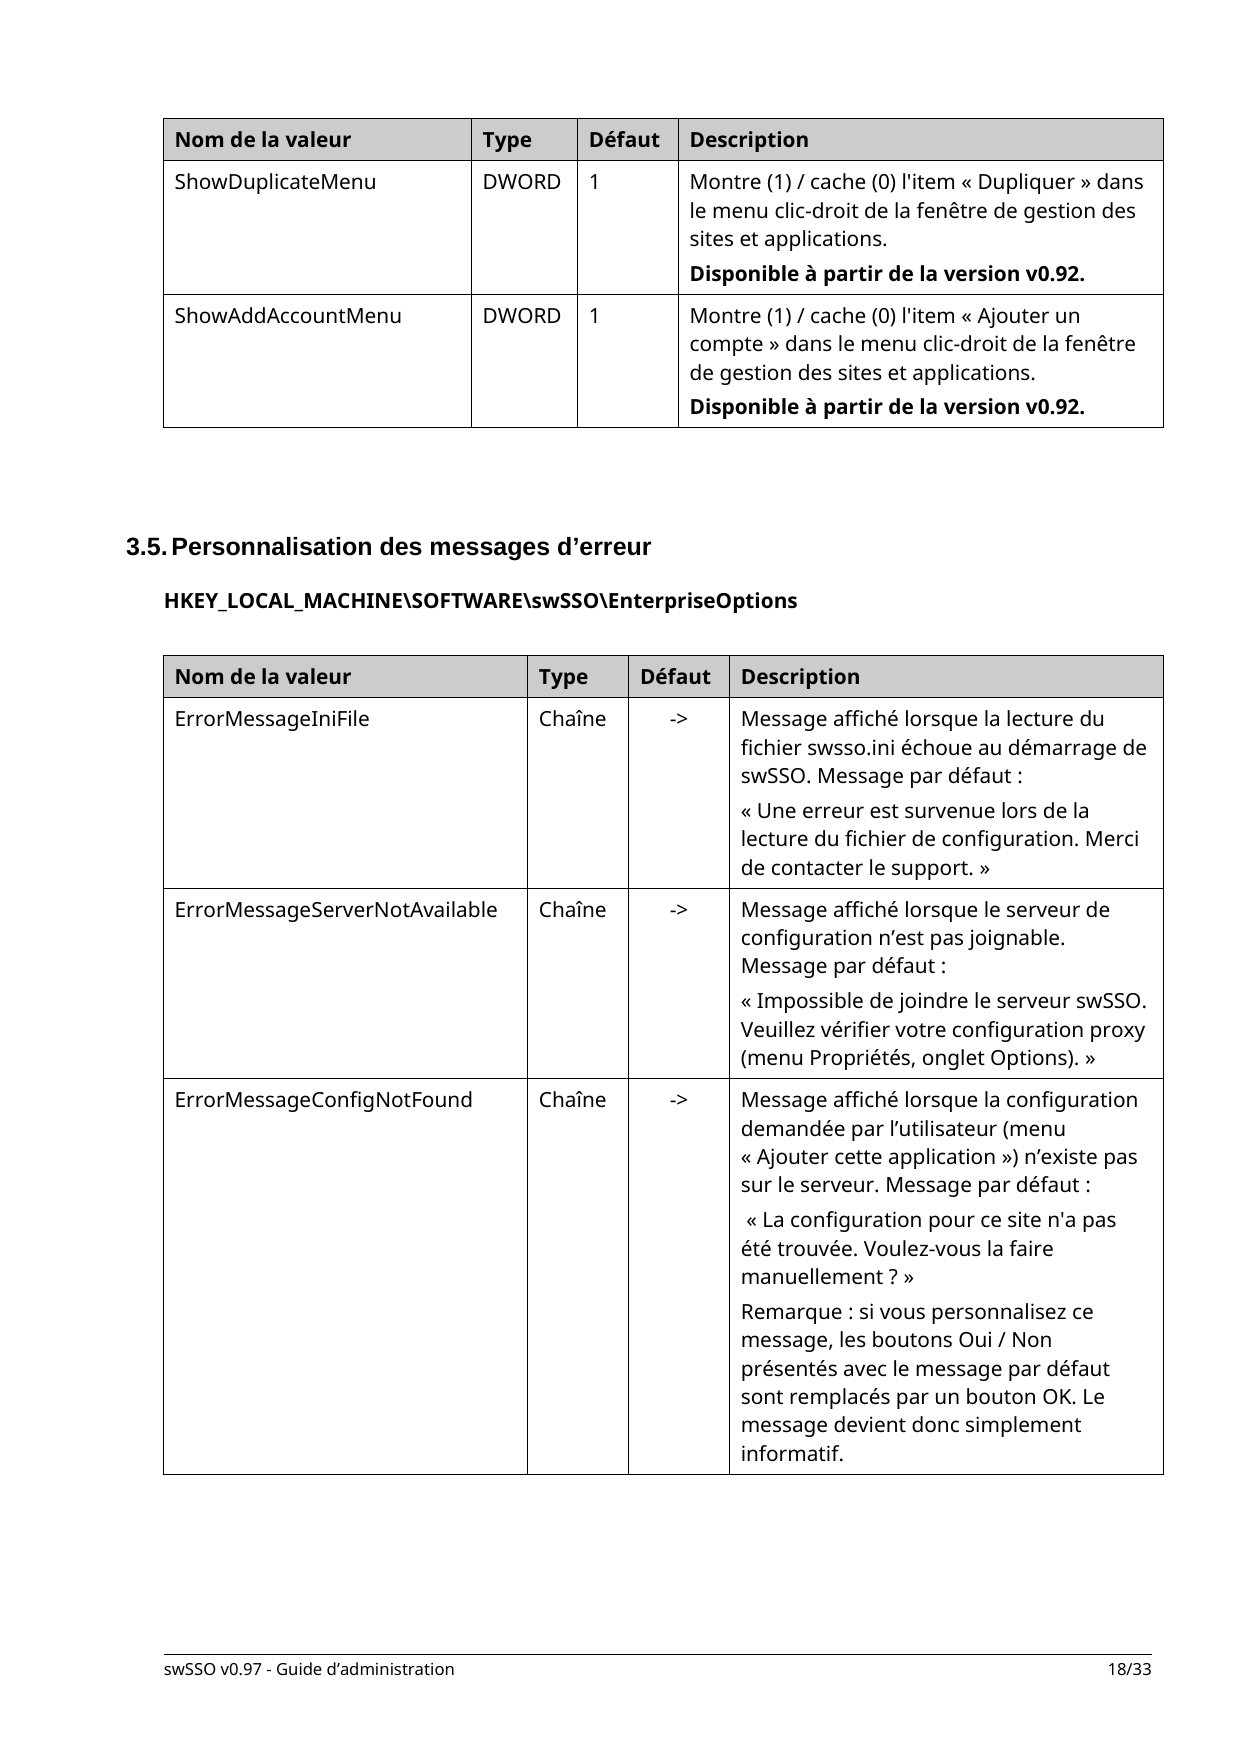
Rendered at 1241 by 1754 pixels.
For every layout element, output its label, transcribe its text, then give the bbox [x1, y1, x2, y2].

table_cell ErrorMessageIniFile [164, 698, 527, 887]
table_cell DWORD [472, 161, 577, 294]
table_cell -> [629, 698, 729, 887]
table_cell Chaîne [528, 1079, 628, 1474]
table_header Nom de la valeur [164, 119, 471, 160]
subtitle Personnalisation des messages d’erreur [126, 532, 1152, 561]
table_cell ShowAddAccountMenu [164, 295, 471, 427]
table_cell ShowDuplicateMenu [164, 161, 471, 294]
table_header Description [679, 119, 1163, 160]
table_header Type [472, 119, 577, 160]
table_cell Chaîne [528, 698, 628, 887]
table_cell Montre (1) / cache (0) l'item « Ajouter un compte » dans le menu clic-droit de la fenêtre de gestion des sites et applications. Disponible à partir de la version v0.92. [679, 295, 1163, 427]
table_header Type [528, 656, 628, 697]
table_cell Message affiché lorsque la lecture du fichier swsso.ini échoue au démarrage de swSSO. Message par défaut : « Une erreur est survenue lors de la lecture du fichier de configuration. Merci de contacter le support. » [730, 698, 1163, 887]
table_cell DWORD [472, 295, 577, 427]
table_cell Message affiché lorsque le serveur de configuration n’est pas joignable. Message par défaut : « Impossible de joindre le serveur swSSO. Veuillez vérifier votre configuration proxy (menu Propriétés, onglet Options). » [730, 889, 1163, 1078]
table_cell Chaîne [528, 889, 628, 1078]
table_cell Message affiché lorsque la configuration demandée par l’utilisateur (menu « Ajouter cette application ») n’existe pas sur le serveur. Message par défaut : « La configuration pour ce site n'a pas été trouvée. Voulez-vous la faire manuellement ? » Remarque : si vous personnalisez ce message, les boutons Oui / Non présentés avec le message par défaut sont remplacés par un bouton OK. Le message devient donc simplement informatif. [730, 1079, 1163, 1474]
table_header Description [730, 656, 1163, 697]
table_cell ErrorMessageServerNotAvailable [164, 889, 527, 1078]
table_cell 1 [578, 295, 678, 427]
table_header Défaut [578, 119, 678, 160]
table_header Nom de la valeur [164, 656, 527, 697]
table_cell 1 [578, 161, 678, 294]
text HKEY_LOCAL_MACHINE\SOFTWARE\swSSO\EnterpriseOptions [164, 586, 1152, 614]
table_cell -> [629, 1079, 729, 1474]
table_cell Montre (1) / cache (0) l'item « Dupliquer » dans le menu clic-droit de la fenêtre de gestion des sites et applications. Disponible à partir de la version v0.92. [679, 161, 1163, 294]
table_cell -> [629, 889, 729, 1078]
table_header Défaut [629, 656, 729, 697]
table_cell ErrorMessageConfigNotFound [164, 1079, 527, 1474]
